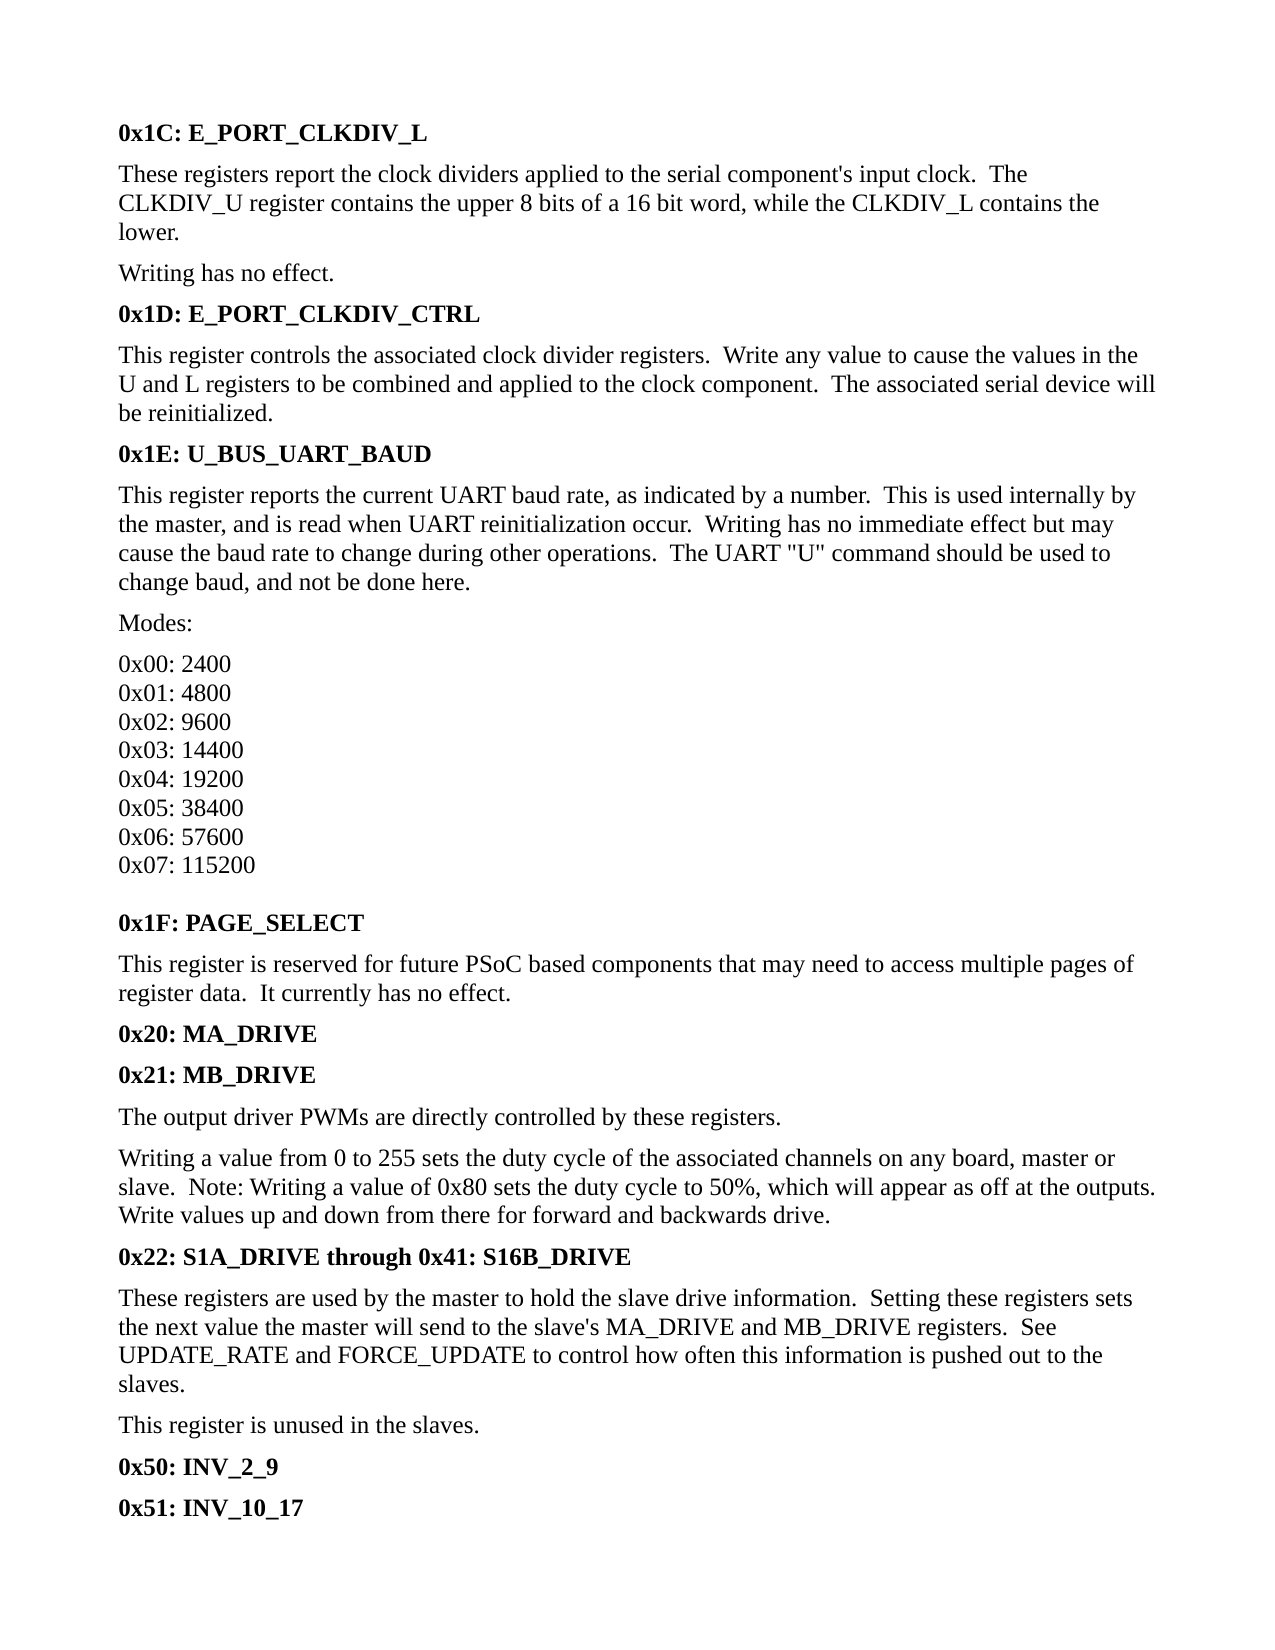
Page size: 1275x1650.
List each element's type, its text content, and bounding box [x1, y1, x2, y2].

text 0x07: 115200 [118, 851, 1157, 879]
text 0x1C: E_PORT_CLKDIV_L [118, 118, 1157, 147]
text 0x21: MB_DRIVE [118, 1061, 1157, 1089]
text Writing a value from 0 to 255 sets the duty cycle of the associated channels on any board, master or slave. Note: Writing a value of 0x80 sets the duty cycle to 50%, which will appear as off at the outputs. Write values up and down from there for forward and backwards drive. [118, 1143, 1157, 1229]
text The output driver PWMs are directly controlled by these registers. [118, 1102, 1157, 1131]
text This register reports the current UART baud rate, as indicated by a number. This is used internally by the master, and is read when UART reinitialization occur. Writing has no immediate effect but may cause the baud rate to change during other operations. The UART "U" command should be used to change baud, and not be done here. [118, 481, 1157, 596]
text These registers are used by the master to hold the slave drive information. Setting these registers sets the next value the master will send to the slave's MA_DRIVE and MB_DRIVE registers. See UPDATE_RATE and FORCE_UPDATE to control how often this information is pushed out to the slaves. [118, 1283, 1157, 1398]
text 0x50: INV_2_9 [118, 1452, 1157, 1481]
text 0x00: 2400 [118, 649, 1157, 678]
text These registers report the clock dividers applied to the serial component's input clock. The CLKDIV_U register contains the upper 8 bits of a 16 bit word, while the CLKDIV_L contains the lower. [118, 159, 1157, 246]
text This register is unused in the slaves. [118, 1411, 1157, 1439]
text 0x03: 14400 [118, 736, 1157, 764]
text This register controls the associated clock divider registers. Write any value to cause the values in the U and L registers to be combined and applied to the clock component. The associated serial device will be reinitialized. [118, 341, 1157, 427]
text 0x01: 4800 [118, 678, 1157, 707]
text 0x1F: PAGE_SELECT [118, 908, 1157, 937]
text This register is reserved for future PSoC based components that may need to access multiple pages of register data. It currently has no effect. [118, 949, 1157, 1007]
text 0x05: 38400 [118, 793, 1157, 822]
text 0x1E: U_BUS_UART_BAUD [118, 439, 1157, 468]
text 0x51: INV_10_17 [118, 1493, 1157, 1522]
text 0x02: 9600 [118, 707, 1157, 736]
text 0x06: 57600 [118, 822, 1157, 851]
text 0x04: 19200 [118, 764, 1157, 793]
text 0x22: S1A_DRIVE through 0x41: S16B_DRIVE [118, 1242, 1157, 1271]
text 0x1D: E_PORT_CLKDIV_CTRL [118, 299, 1157, 328]
text Modes: [118, 608, 1157, 637]
text 0x20: MA_DRIVE [118, 1019, 1157, 1048]
text Writing has no effect. [118, 258, 1157, 287]
